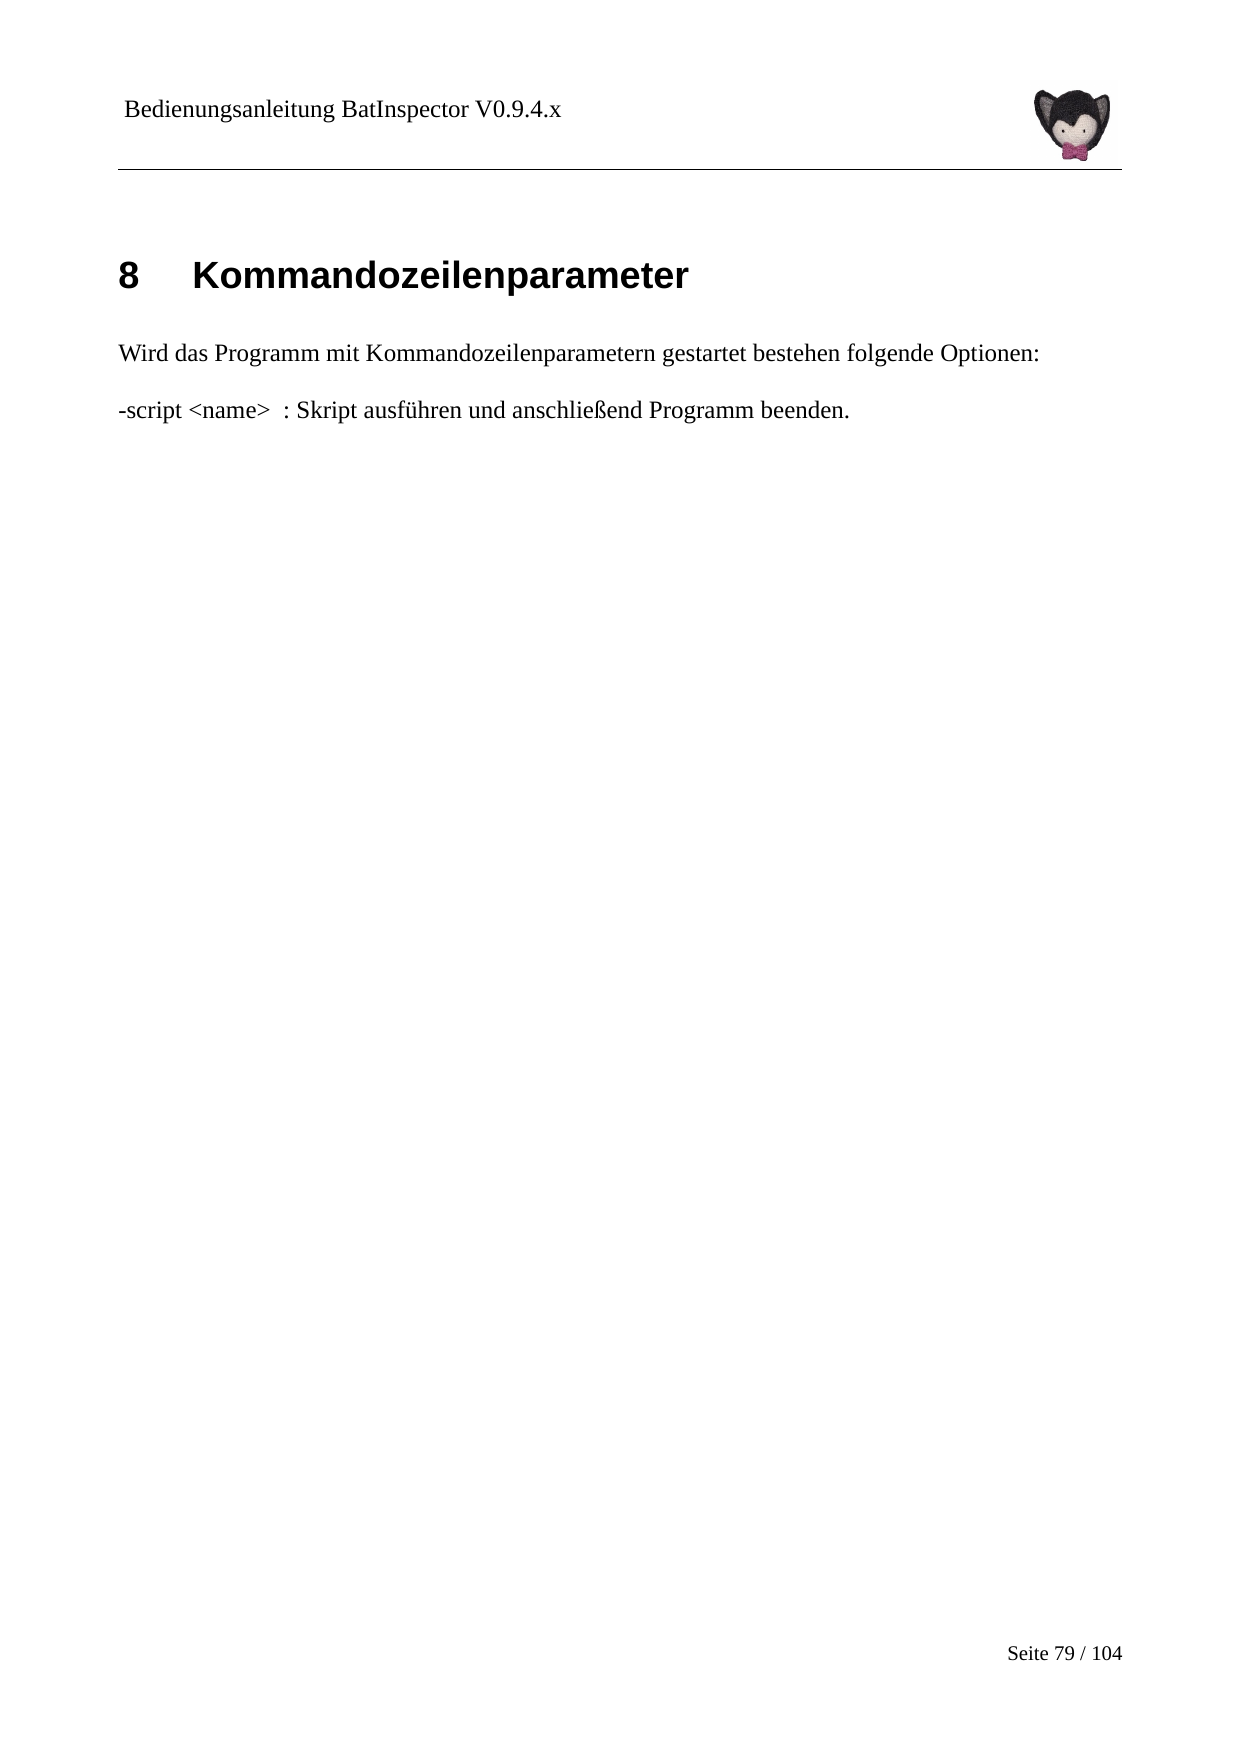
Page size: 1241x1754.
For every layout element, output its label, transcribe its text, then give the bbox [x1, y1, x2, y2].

picture [1030, 80, 1119, 169]
text -script <name> : Skript ausführen und anschließend Programm beenden. [118, 396, 1122, 424]
subtitle Kommandozeilenparameter [118, 253, 1122, 297]
text Wird das Programm mit Kommandozeilenparametern gestartet bestehen folgende Optionen: [118, 338, 1122, 367]
